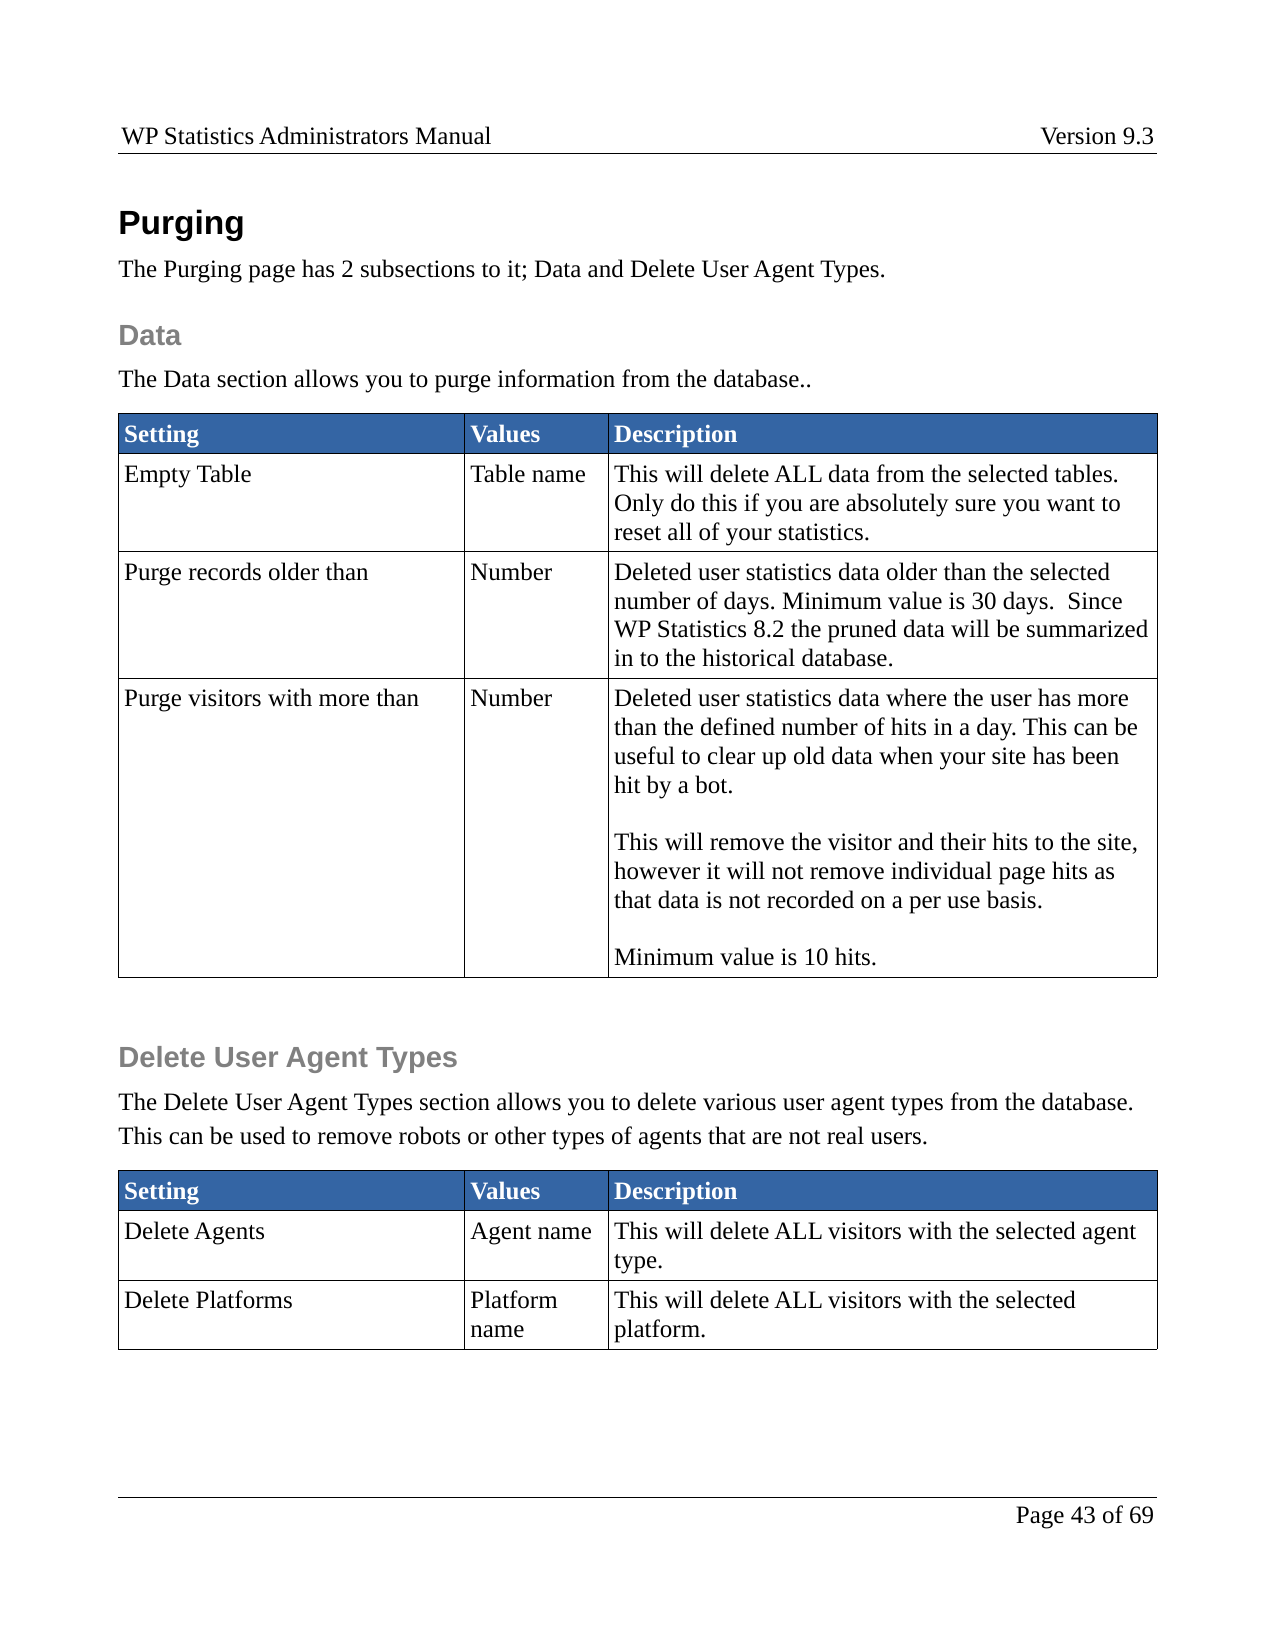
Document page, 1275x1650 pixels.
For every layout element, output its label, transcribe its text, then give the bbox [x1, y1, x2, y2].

table_cell Number [465, 679, 608, 977]
table_cell Purge visitors with more than [119, 679, 464, 977]
table_cell Delete Agents [119, 1211, 464, 1279]
subtitle Data [118, 318, 1157, 351]
table_cell Purge records older than [119, 552, 464, 678]
table_cell Deleted user statistics data where the user has more than the defined number of hits in a day. This can be useful to clear up old data when your site has been hit by a bot. This will remove the visitor and their hits to the site, however it will not remove individual page hits as that data is not recorded on a per use basis. Minimum value is 10 hits. [609, 679, 1157, 977]
table_cell Number [465, 552, 608, 678]
table_header Values [465, 414, 608, 453]
subtitle Delete User Agent Types [118, 1041, 1157, 1074]
table_header Setting [119, 1171, 464, 1210]
table_cell Deleted user statistics data older than the selected number of days. Minimum value is 30 days. Since WP Statistics 8.2 the pruned data will be summarized in to the historical database. [609, 552, 1157, 678]
text The Delete User Agent Types section allows you to delete various user agent types from the database. This can be used to remove robots or other types of agents that are not real users. [118, 1087, 1157, 1150]
text The Purging page has 2 subsections to it; Data and Delete User Agent Types. [118, 254, 1157, 283]
table_cell This will delete ALL visitors with the selected platform. [609, 1281, 1157, 1348]
table_header Description [609, 1171, 1157, 1210]
table_header Description [609, 414, 1157, 453]
text The Data section allows you to purge information from the database.. [118, 364, 1157, 393]
table_header Setting [119, 414, 464, 453]
table_cell Platform name [465, 1281, 608, 1348]
table_header Values [465, 1171, 608, 1210]
subtitle Purging [118, 203, 1157, 242]
table_cell Empty Table [119, 454, 464, 551]
table_cell This will delete ALL data from the selected tables. Only do this if you are absolutely sure you want to reset all of your statistics. [609, 454, 1157, 551]
table_cell This will delete ALL visitors with the selected agent type. [609, 1211, 1157, 1279]
table_cell Delete Platforms [119, 1281, 464, 1348]
table_cell Agent name [465, 1211, 608, 1279]
table_cell Table name [465, 454, 608, 551]
